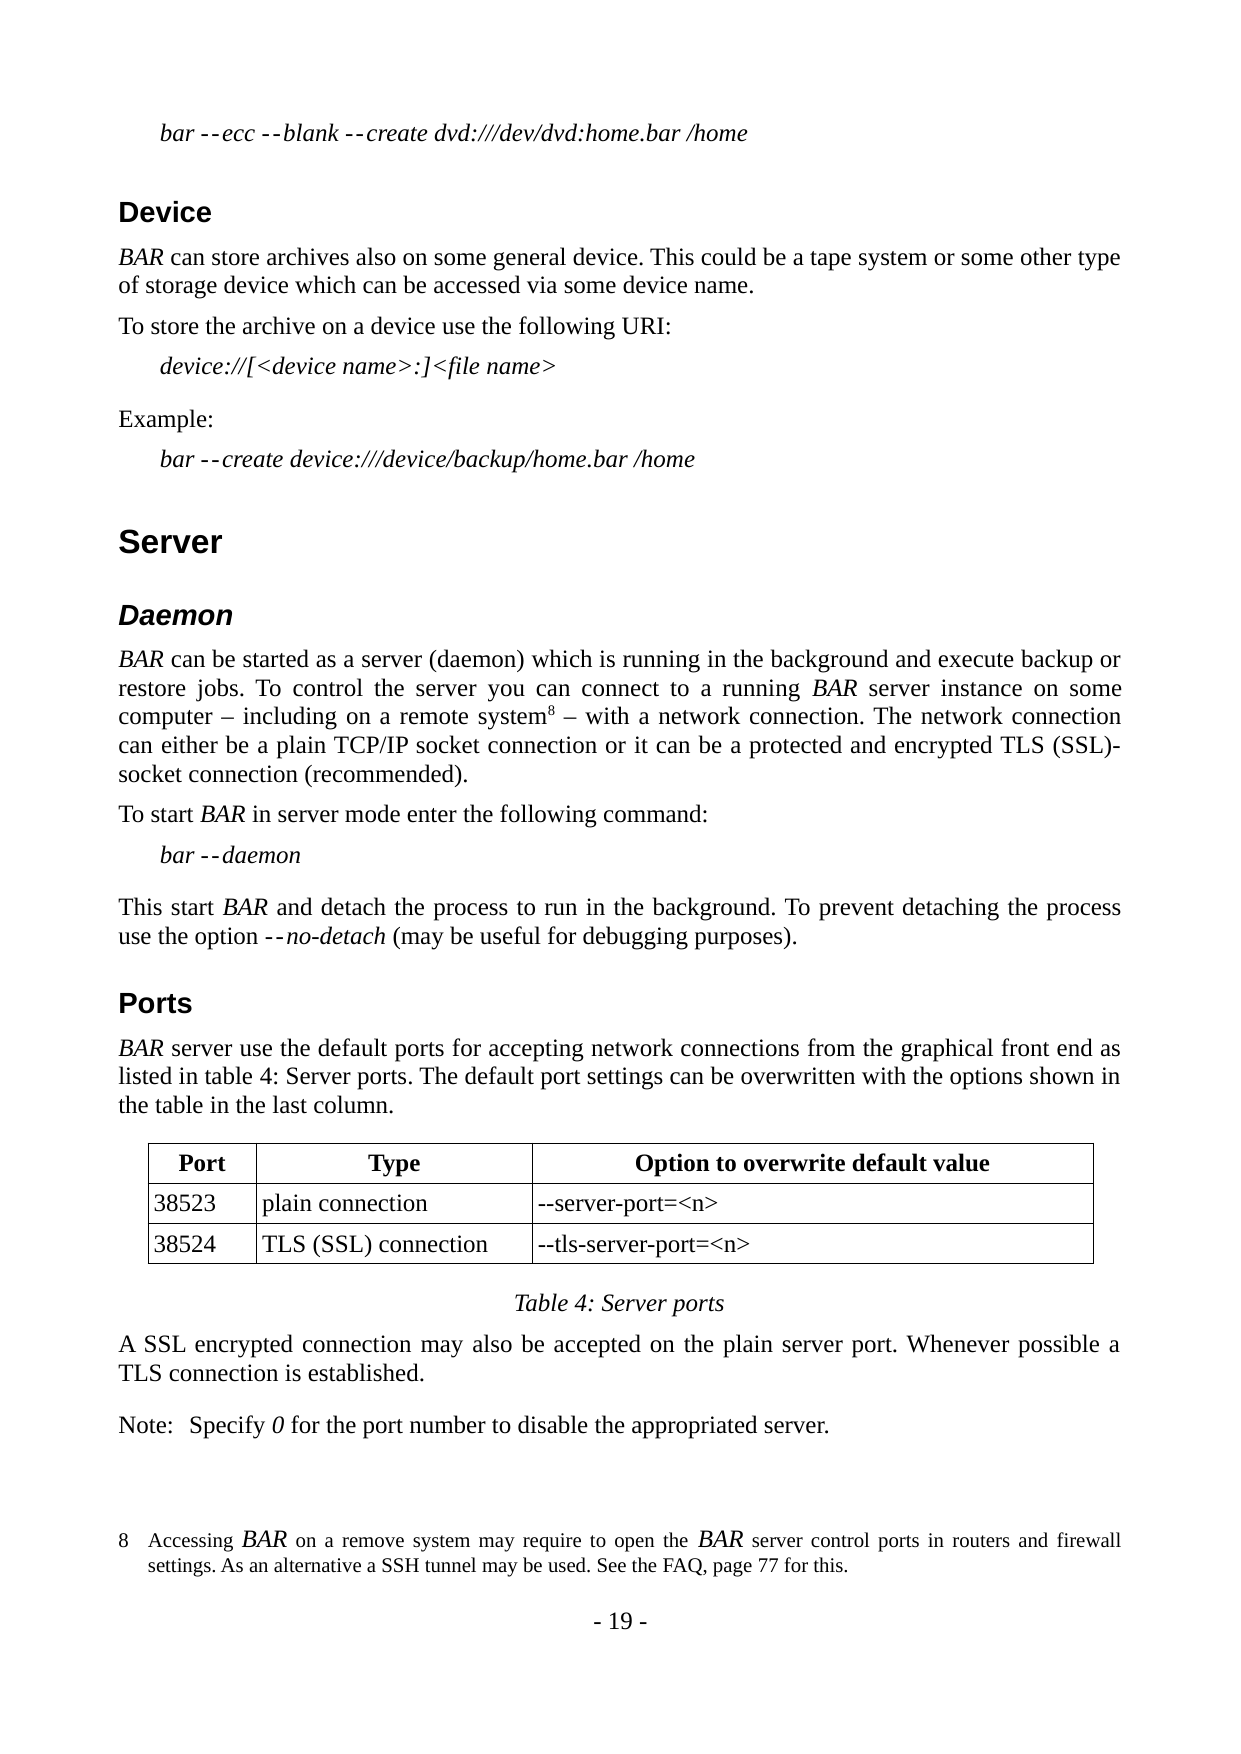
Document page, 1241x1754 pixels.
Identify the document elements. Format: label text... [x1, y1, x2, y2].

text To start BAR in server mode enter the following command: [118, 799, 1122, 828]
text device://[<device name>:]<file name> [159, 351, 1122, 380]
text To store the archive on a device use the following URI: [118, 311, 1122, 339]
text A SSL encrypted connection may also be accepted on the plain server port. Whenever possible a TLS connection is established. [118, 1329, 1122, 1386]
text Table 4: Server ports [118, 1288, 1122, 1316]
table_header Port [149, 1144, 256, 1183]
text Accessing BAR on a remove system may require to open the BAR server control ports in routers and firewall settings. As an alternative a SSH tunnel may be used. See the FAQ, page 78 for this. [118, 1524, 1122, 1577]
table_cell 38523 [149, 1184, 256, 1223]
text bar ‑‑create device:///device/backup/home.bar /home [159, 444, 1122, 473]
table_cell plain connection [257, 1184, 532, 1223]
table_cell TLS (SSL) connection [257, 1224, 532, 1263]
text Note: Specify 0 for the port number to disable the appropriated server. [118, 1410, 1122, 1439]
text BAR can be started as a server (daemon) which is running in the background and execute backup or restore jobs. To control the server you can connect to a running BAR server instance on some computer – including on a remote system – with a network connection. The network connection can either be a plain TCP/IP socket connection or it can be a protected and encrypted TLS (SSL)-socket connection (recommended). [118, 644, 1122, 788]
table_cell 38524 [149, 1224, 256, 1263]
subtitle Server [118, 522, 1122, 560]
table_cell --tls-server-port=<n> [533, 1224, 1093, 1263]
text BAR can store archives also on some general device. This could be a tape system or some other type of storage device which can be accessed via some device name. [118, 242, 1122, 299]
table_header Option to overwrite default value [533, 1144, 1093, 1183]
text bar ‑‑ecc ‑‑blank ‑‑create dvd:///dev/dvd:home.bar /home [159, 118, 1122, 147]
text bar ‑‑daemon [159, 840, 1122, 869]
text BAR server use the default ports for accepting network connections from the graphical front end as listed in table 4: Server ports. The default port settings can be overwritten with the options shown in the table in the last column. [118, 1033, 1122, 1119]
text Example: [118, 404, 1122, 432]
table_header Type [257, 1144, 532, 1183]
subtitle Device [118, 196, 1122, 229]
subtitle Daemon [118, 598, 1122, 631]
table_cell --server-port=<n> [533, 1184, 1093, 1223]
text This start BAR and detach the process to run in the background. To prevent detaching the process use the option ‑‑no-detach (may be useful for debugging purposes). [118, 892, 1122, 950]
subtitle Ports [118, 987, 1122, 1020]
